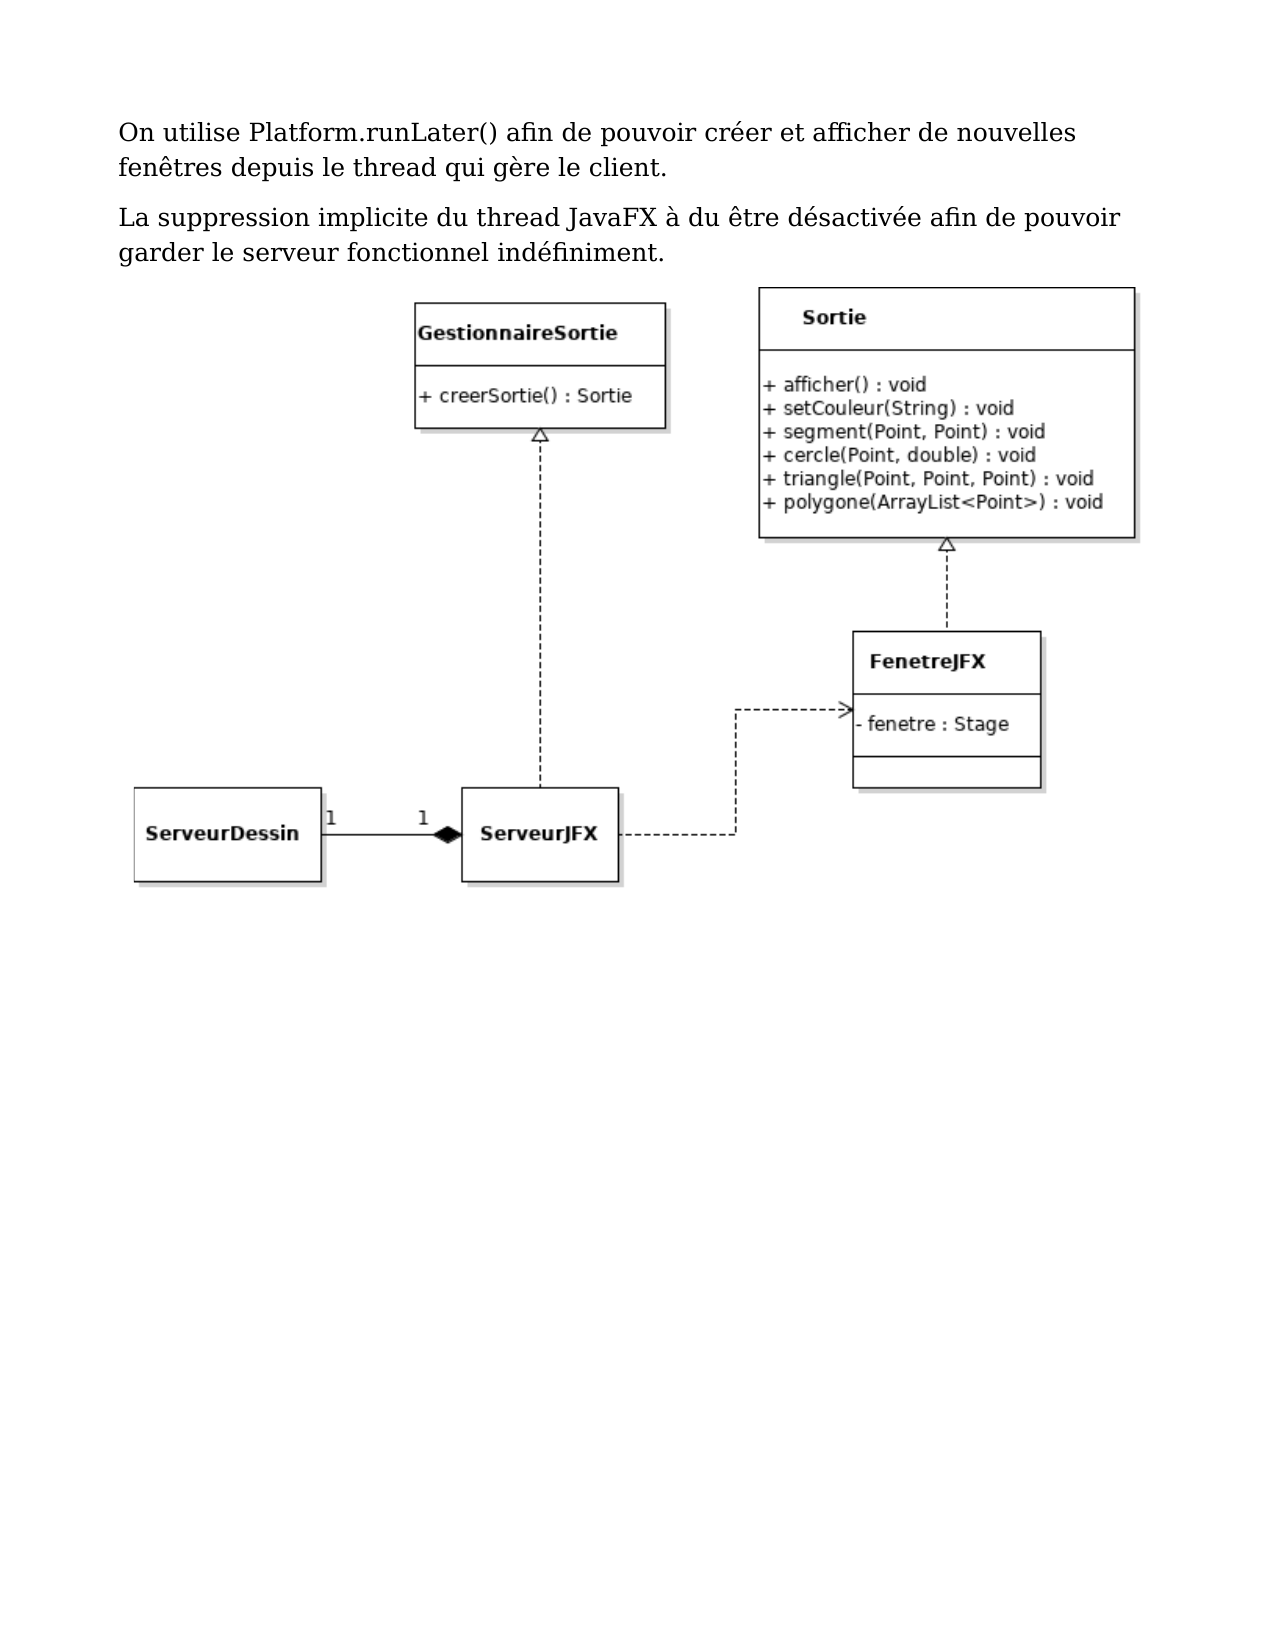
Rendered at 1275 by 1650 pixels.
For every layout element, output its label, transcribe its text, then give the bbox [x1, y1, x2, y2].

text La suppression implicite du thread JavaFX à du être désactivée afin de pouvoir garder le serveur fonctionnel indéfiniment. [118, 203, 1157, 267]
text On utilise Platform.runLater() afin de pouvoir créer et afficher de nouvelles fenêtres depuis le thread qui gère le client. [118, 118, 1157, 182]
picture [133, 287, 1142, 889]
